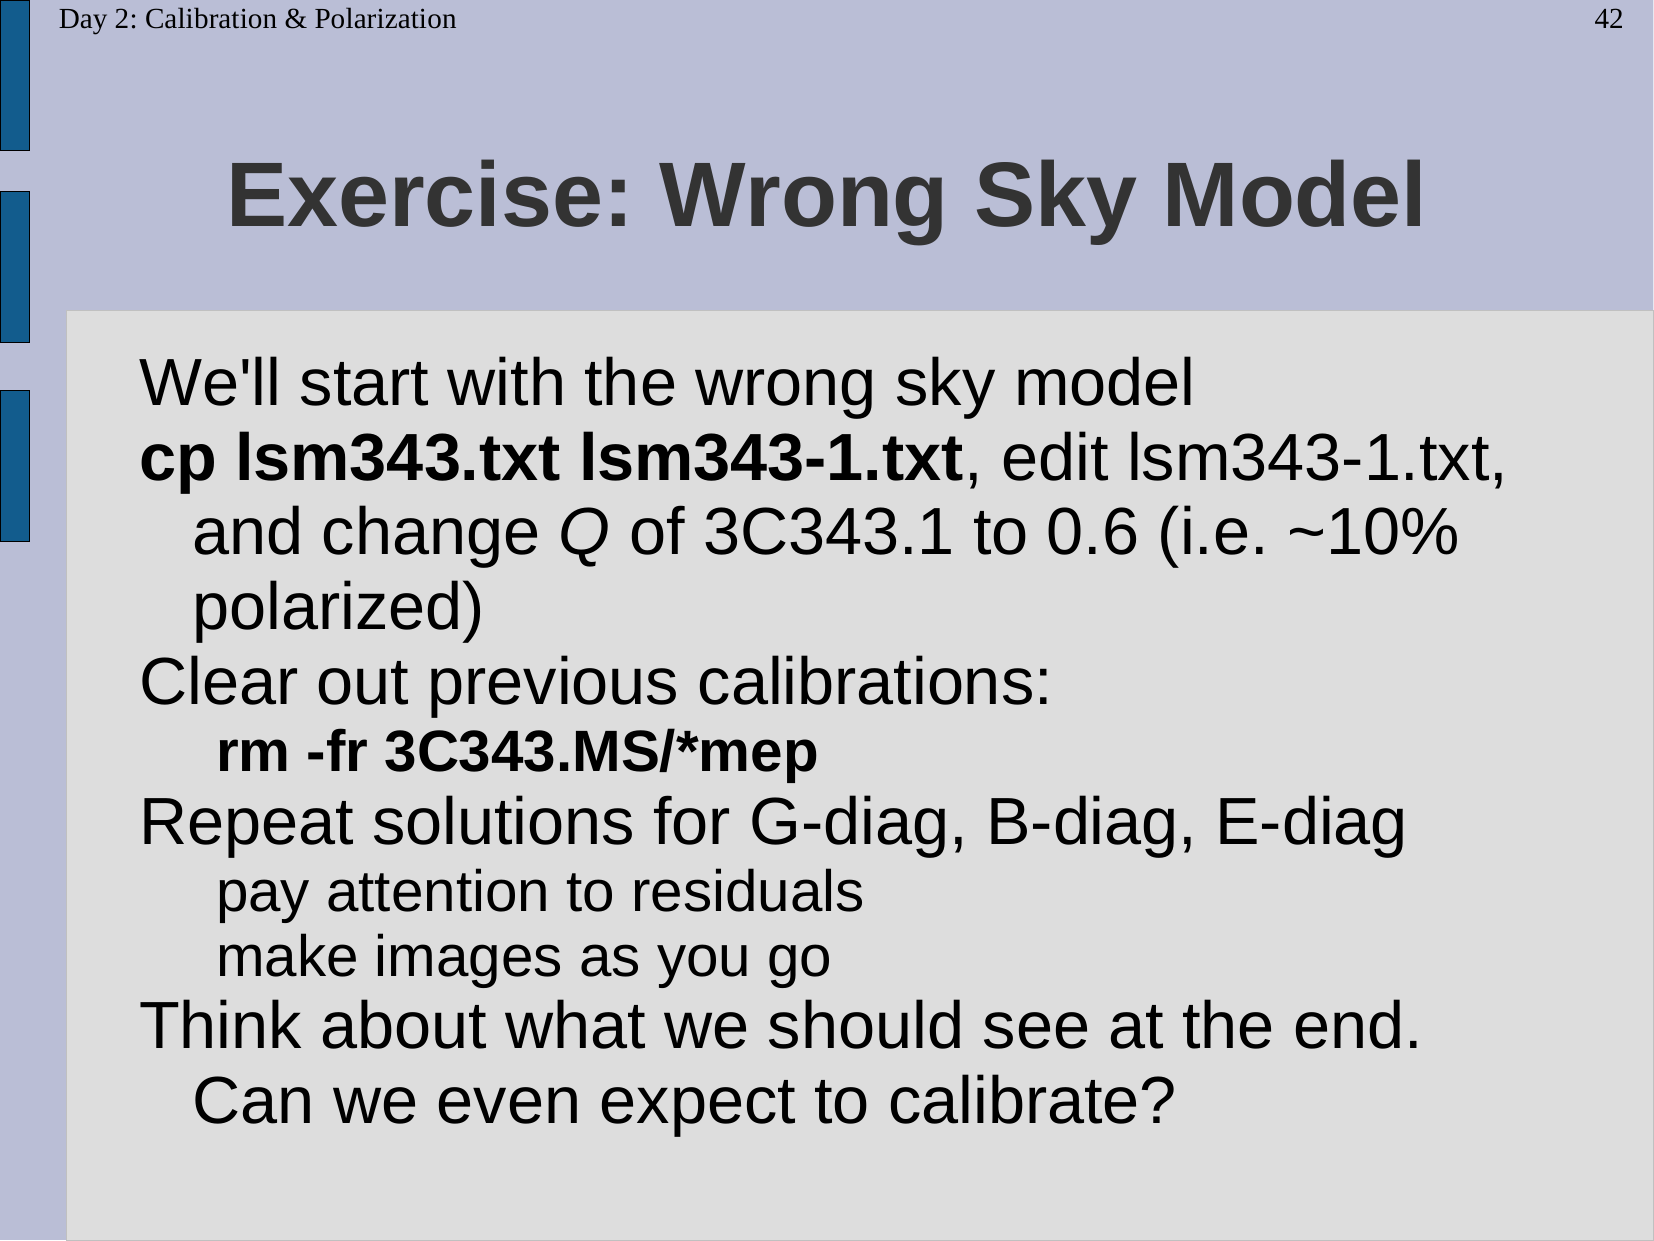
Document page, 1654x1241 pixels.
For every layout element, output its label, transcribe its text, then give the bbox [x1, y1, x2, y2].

list We'll start with the wrong sky model cp lsm343.txt lsm343-1.txt, edit lsm343-1.txt, and change Q of 3C343.1 to 0.6 (i.e. ~10% polarized) Clear out previous calibrations: rm -fr 3C343.MS/*mep Repeat solutions for G-diag, B-diag, E-diag pay attention to residuals make images as you go Think about what we should see at the end. Can we even expect to calibrate? [121, 344, 1534, 1171]
title Exercise: Wrong Sky Model [121, 98, 1534, 291]
